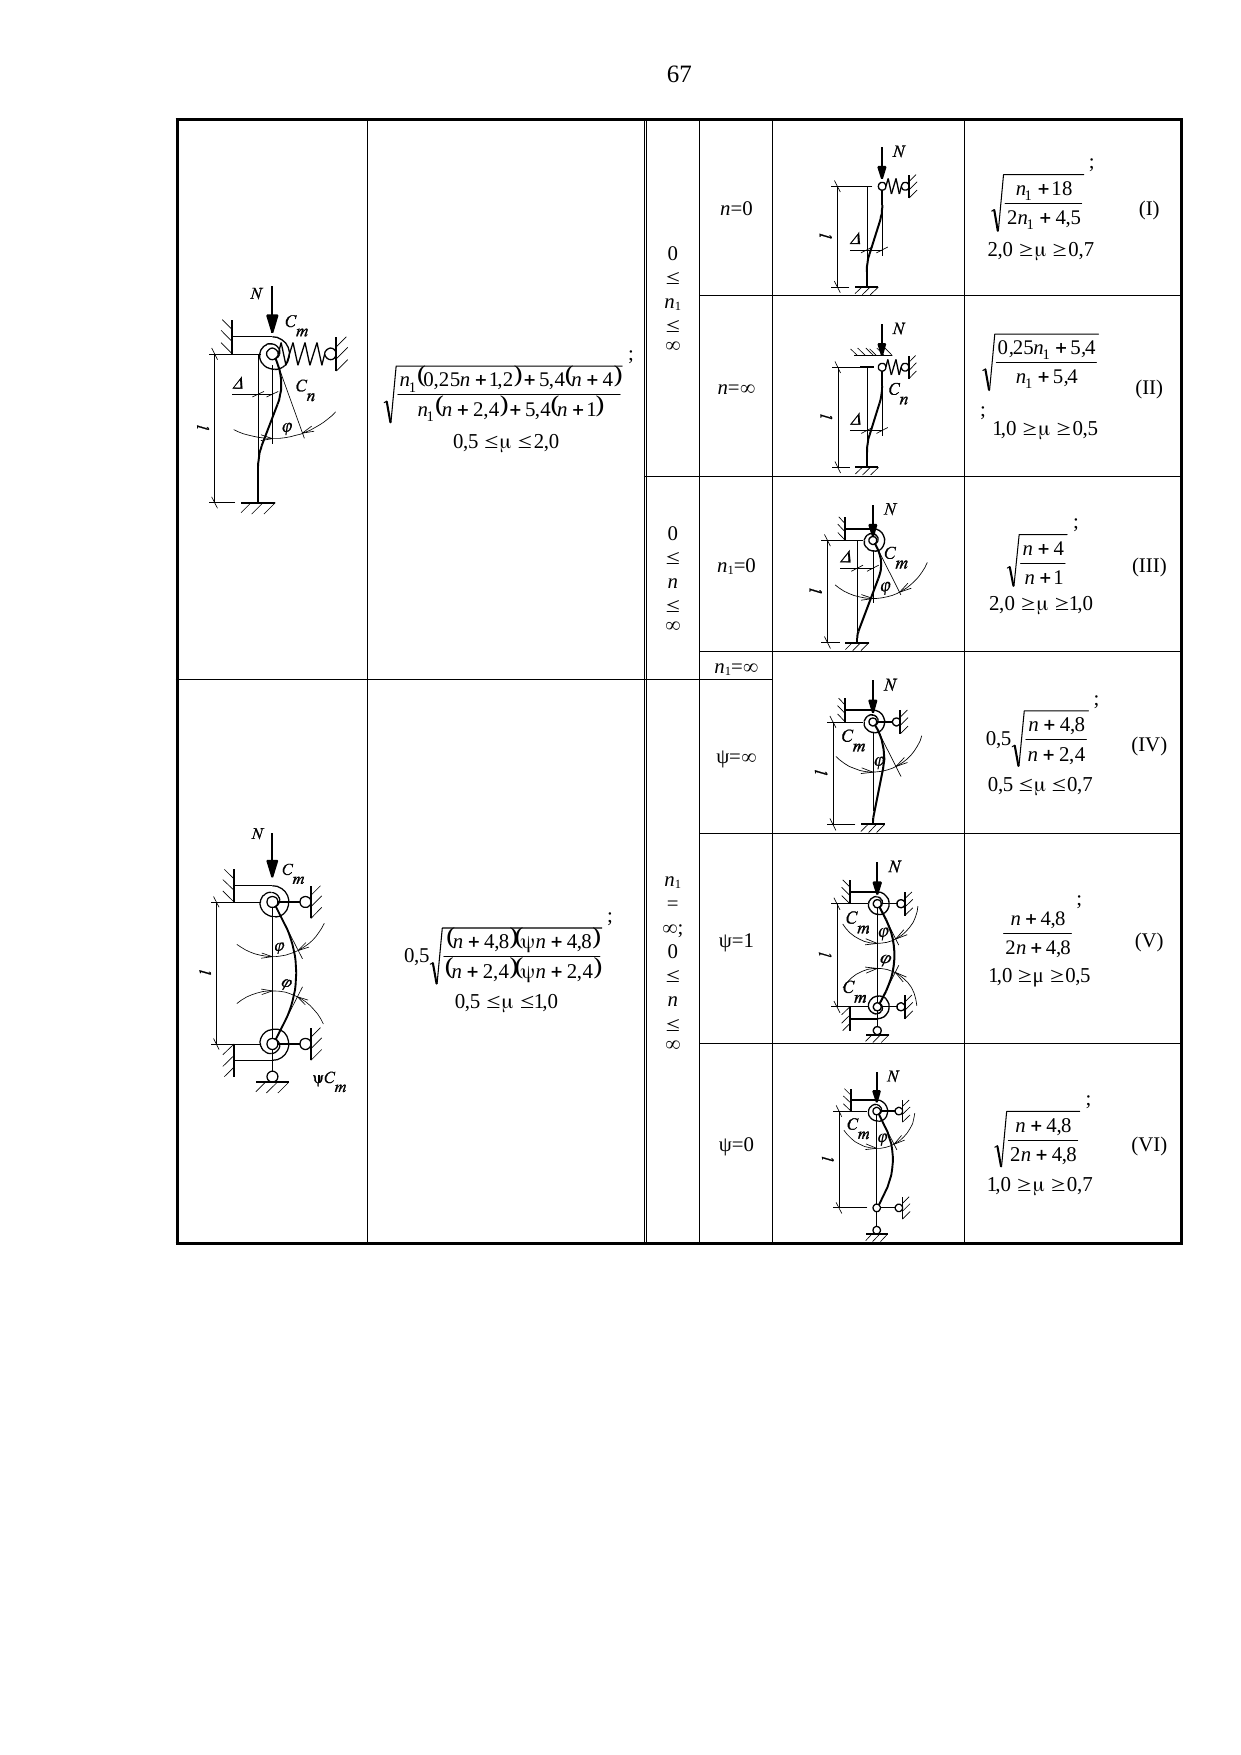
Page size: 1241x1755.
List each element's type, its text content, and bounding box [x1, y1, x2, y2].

table_cell [179, 121, 367, 678]
table_cell n1=0 [700, 477, 772, 651]
table_cell [882, 904, 888, 911]
table_cell [874, 552, 880, 584]
table_cell [874, 772, 881, 803]
table_cell [870, 898, 878, 913]
table_cell ; [965, 1044, 1117, 1242]
table_cell [858, 541, 873, 568]
table_cell [852, 1101, 875, 1111]
table_cell [863, 468, 876, 476]
table_cell ; [368, 121, 644, 678]
table_cell n1= [700, 652, 772, 678]
table_cell [870, 998, 877, 1013]
table_cell [773, 652, 964, 833]
table_cell [878, 916, 887, 932]
table_cell [773, 477, 964, 651]
table_cell [885, 748, 894, 769]
table_cell [874, 765, 882, 771]
table_cell ; [965, 477, 1117, 651]
table_cell [878, 1007, 888, 1017]
table_cell [878, 933, 891, 942]
table_cell (II) [1117, 296, 1180, 476]
table_cell [877, 1147, 891, 1203]
table_cell [878, 969, 891, 995]
table_cell [851, 1007, 877, 1018]
table_cell ψ= [700, 680, 772, 833]
table_cell [877, 893, 888, 903]
table_cell [846, 711, 883, 722]
table_cell ; [965, 121, 1117, 295]
table_cell n= [700, 296, 772, 476]
table_cell [858, 598, 868, 626]
table_cell [874, 563, 898, 598]
table_cell (III) [1117, 477, 1180, 651]
table_cell [851, 893, 876, 903]
table_cell [876, 531, 883, 548]
table_cell [858, 569, 873, 596]
table_cell n=0 [700, 121, 772, 295]
table_cell ; [368, 680, 644, 1242]
table_cell [877, 1102, 886, 1110]
table_cell [846, 530, 870, 540]
table_cell [882, 999, 888, 1006]
table_cell ψ=1 [700, 834, 772, 1043]
table_cell [878, 942, 893, 970]
table_cell 0  n1   [647, 121, 699, 476]
table_cell [877, 723, 883, 730]
table_cell [864, 288, 875, 295]
table_cell [874, 1036, 886, 1043]
table_cell [838, 904, 877, 1006]
table_cell [873, 402, 882, 430]
table_cell [773, 296, 964, 476]
table_cell (IV) [1117, 652, 1180, 833]
table_cell ψ=0 [700, 1044, 772, 1242]
table_cell 0  n   [647, 477, 699, 678]
table_cell [866, 535, 876, 550]
table_cell [870, 825, 882, 833]
table_cell [874, 1235, 885, 1242]
table_cell [877, 1122, 890, 1148]
table_cell [873, 222, 882, 250]
table_cell (VI) [1117, 1044, 1180, 1242]
table_cell n1 = ; 0  n   [647, 680, 699, 1242]
table_cell [773, 121, 964, 295]
table_cell [179, 680, 367, 1242]
table_cell [773, 834, 964, 1043]
table_cell ; [965, 652, 1117, 833]
table_cell [865, 716, 876, 731]
table_cell [874, 734, 883, 761]
table_cell (V) [1117, 834, 1180, 1043]
table_cell (I) [1117, 121, 1180, 295]
table_cell ; [965, 296, 1117, 476]
table_cell [773, 1044, 964, 1242]
table_cell [854, 644, 866, 651]
table_cell ; [965, 834, 1117, 1043]
